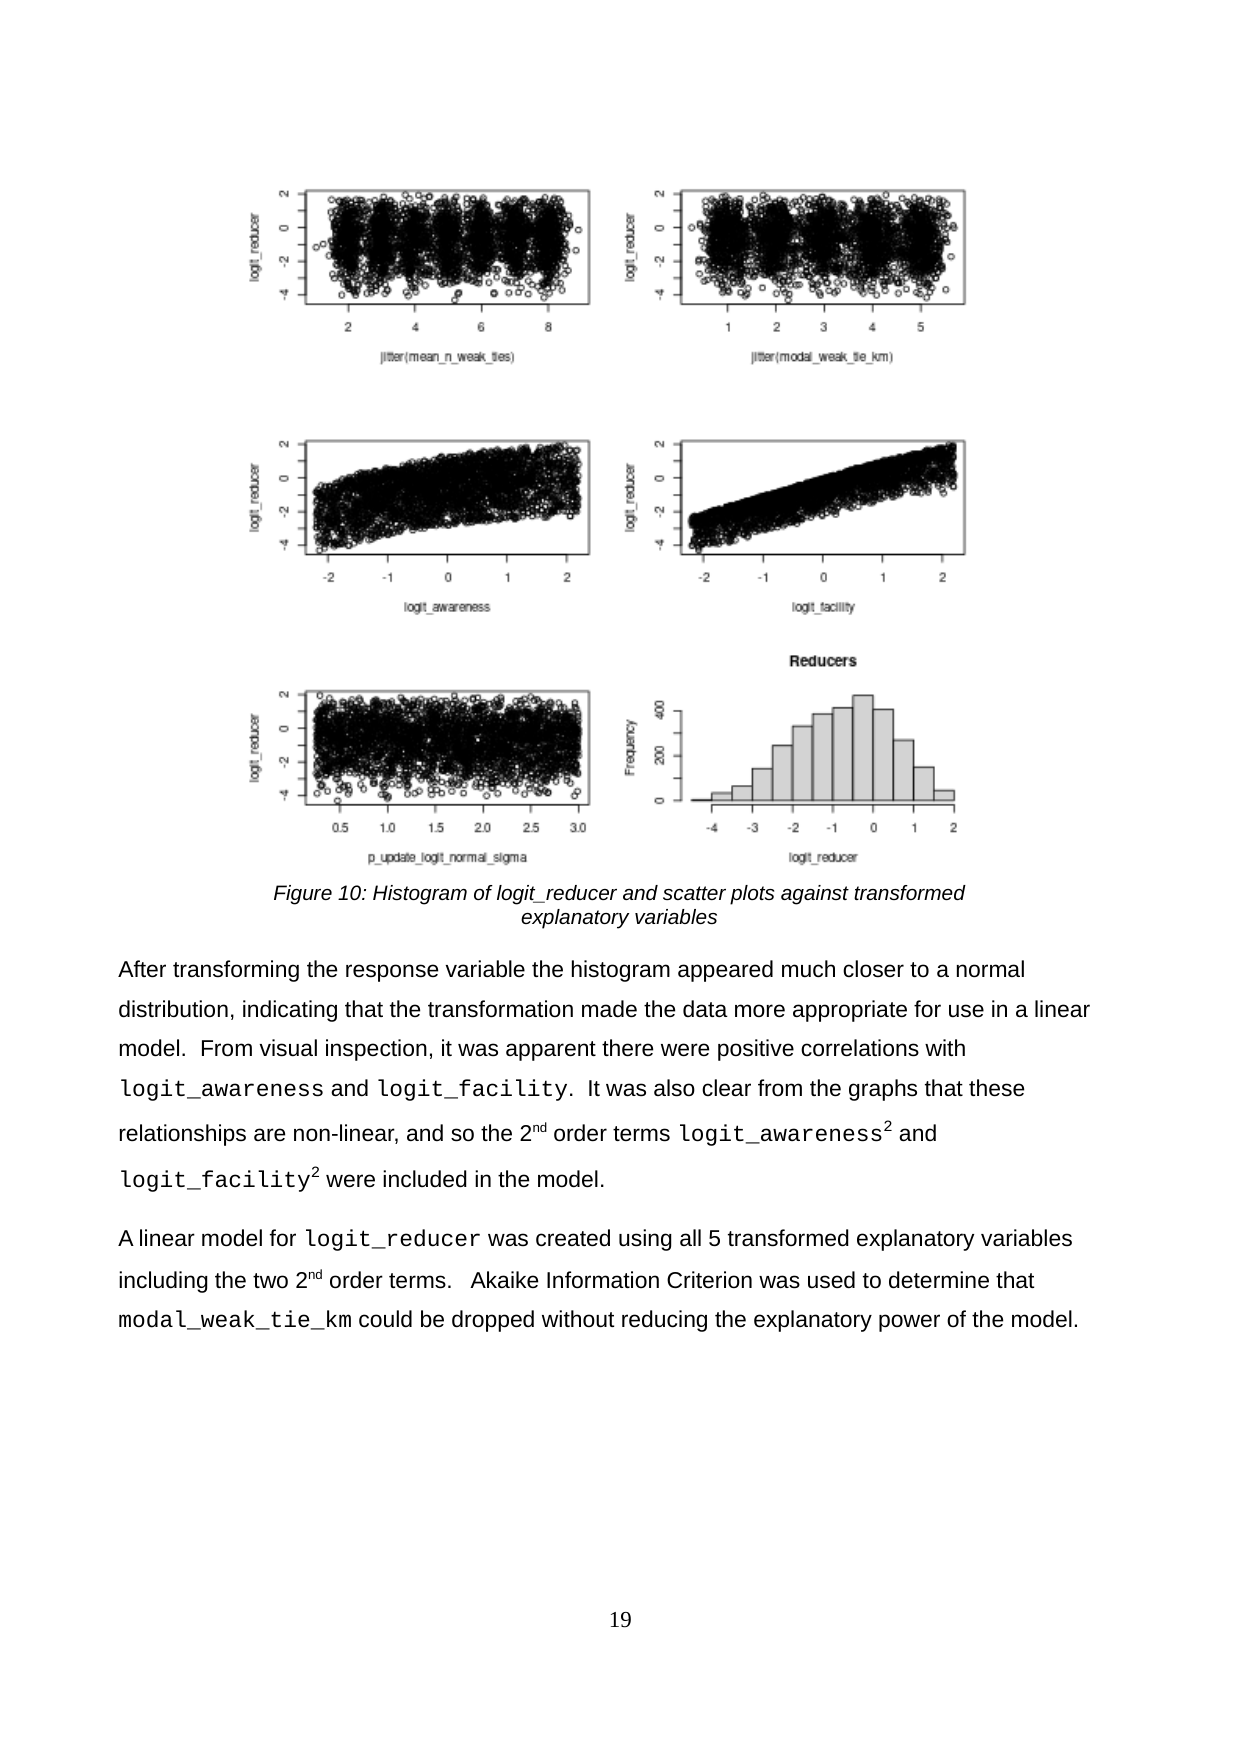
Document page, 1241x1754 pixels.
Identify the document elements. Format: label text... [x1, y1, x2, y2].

picture [245, 130, 995, 881]
text After transforming the response variable the histogram appeared much closer to a normal distribution, indicating that the transformation made the data more appropriate for use in a linear model. From visual inspection, it was apparent there were positive correlations with logit_awareness and logit_facility. It was also clear from the graphs that these relationships are non-linear, and so the 2nd order terms logit_awareness2 and logit_facility2 were included in the model. [118, 956, 1122, 1195]
text A linear model for logit_reducer was created using all 5 transformed explanatory variables including the two 2nd order terms. Akaike Information Criterion was used to determine that modal_weak_tie_km could be dropped without reducing the explanatory power of the model. [118, 1225, 1122, 1335]
text Figure 10: Histogram of logit_reducer and scatter plots against transformed explanatory variables [245, 881, 995, 928]
